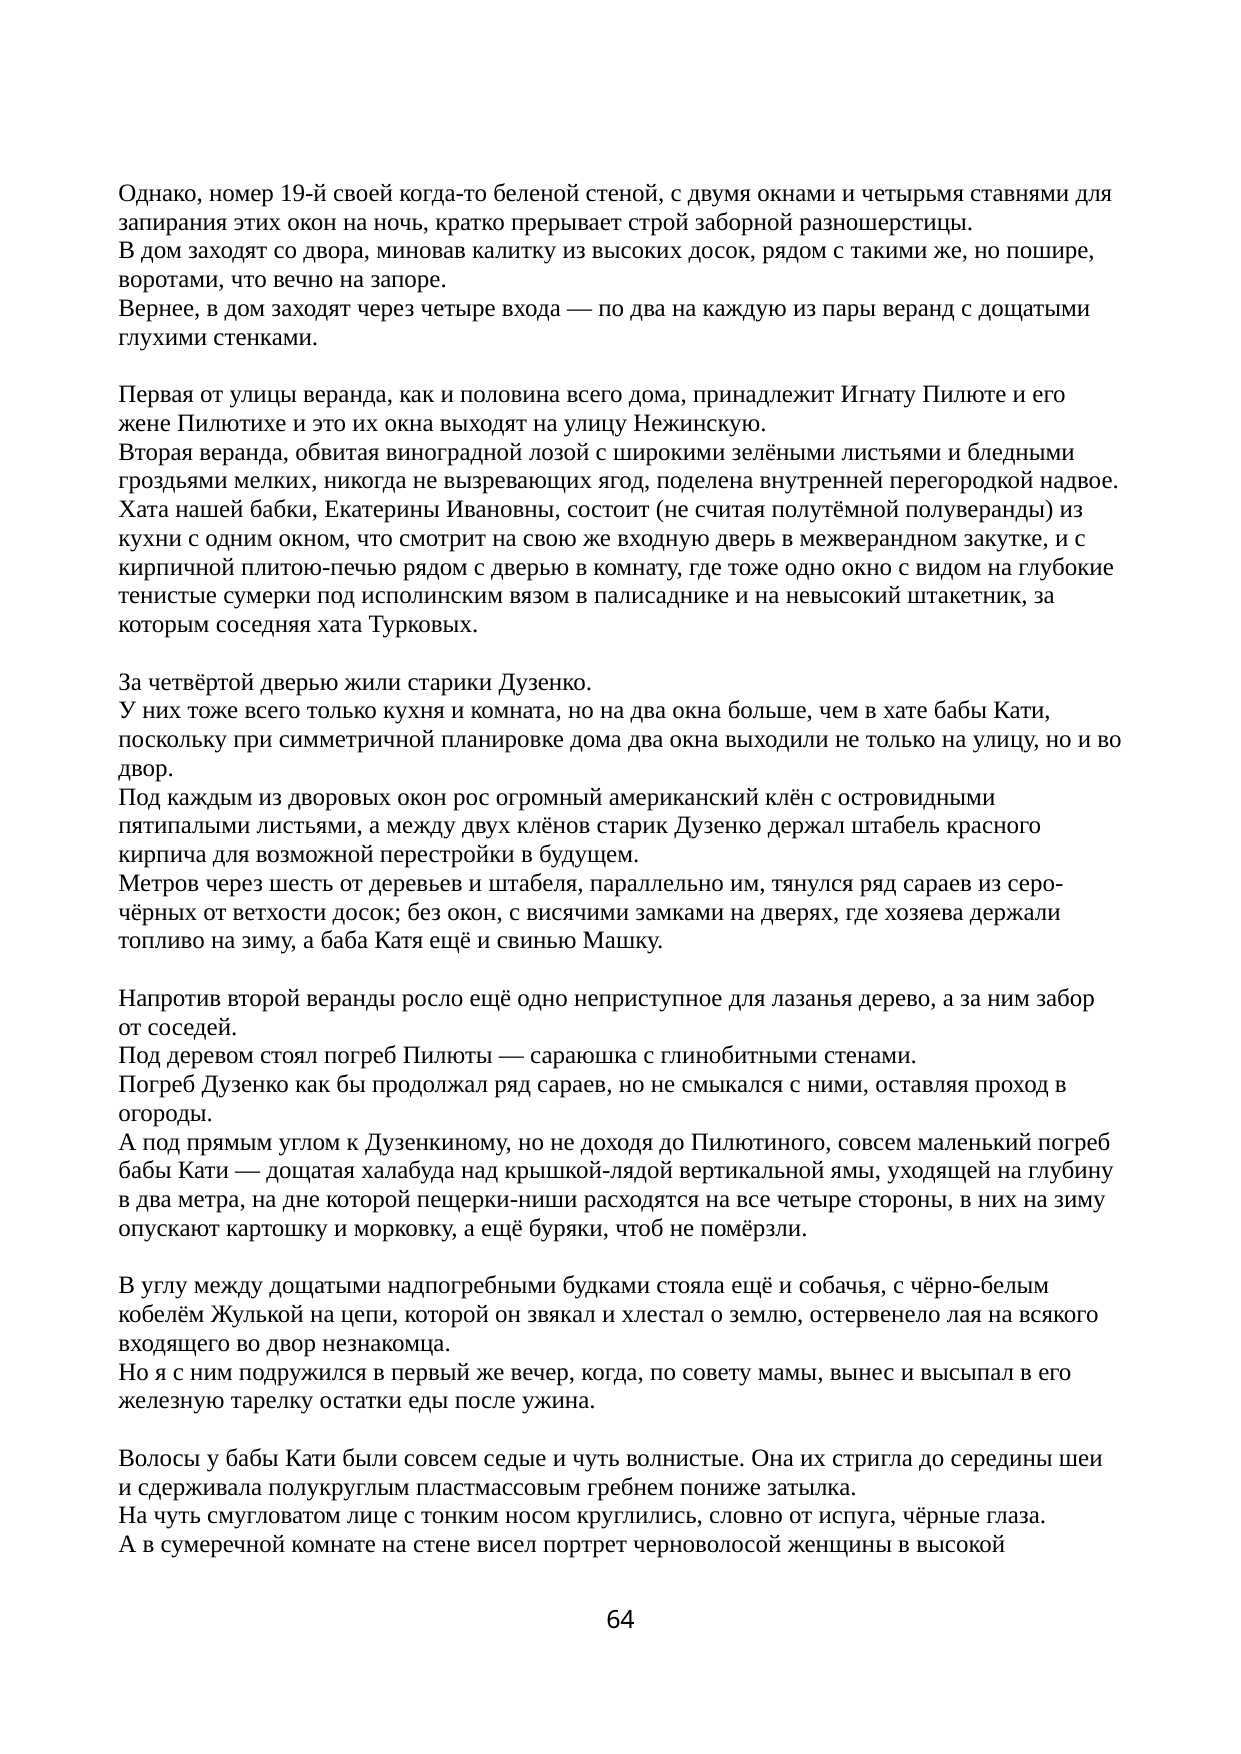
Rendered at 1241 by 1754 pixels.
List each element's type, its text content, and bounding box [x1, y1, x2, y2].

text Погреб Дузенко как бы продолжал ряд сараев, но не смыкался с ними, оставляя проход в огороды. [118, 1069, 1122, 1127]
text Волосы у бабы Кати были совсем седые и чуть волнистые. Она их стригла до середины шеи и сдерживала полукруглым пластмассовым гребнем пониже затылка. [118, 1443, 1122, 1501]
text За четвёртой дверью жили старики Дузенко. [118, 667, 1122, 696]
text У них тоже всего только кухня и комната, но на два окна больше, чем в хате бабы Кати, поскольку при симметричной планировке дома два окна выходили не только на улицу, но и во двор. [118, 696, 1122, 782]
text А в сумеречной комнате на стене висел портрет черноволосой женщины в высокой [118, 1529, 1122, 1558]
text Но я с ним подружился в первый же вечер, когда, по совету мамы, вынес и высыпал в его железную тарелку остатки еды после ужина. [118, 1357, 1122, 1414]
text Напротив второй веранды росло ещё одно неприступное для лазанья дерево, а за ним забор от соседей. [118, 983, 1122, 1041]
text Под каждым из дворовых окон рос огромный американский клён с островидными пятипалыми листьями, а между двух клёнов старик Дузенко держал штабель красного кирпича для возможной перестройки в будущем. [118, 782, 1122, 868]
text Хата нашей бабки, Екатерины Ивановны, состоит (не считая полутёмной полуверанды) из кухни с одним окном, что смотрит на свою же входную дверь в межверандном закутке, и с кирпичной плитою-печью рядом с дверью в комнату, где тоже одно окно с видом на глубокие тенистые сумерки под исполинским вязом в палисаднике и на невысокий штакетник, за которым соседняя хата Турковых. [118, 494, 1122, 638]
text Под деревом стоял погреб Пилюты — сараюшка с глинобитными стенами. [118, 1041, 1122, 1069]
text Вернее, в дом заходят через четыре входа — по два на каждую из пары веранд с дощатыми глухими стенками. [118, 293, 1122, 351]
text Метров через шесть от деревьев и штабеля, параллельно им, тянулся ряд сараев из серо-чёрных от ветхости досок; без окон, с висячими замками на дверях, где хозяева держали топливо на зиму, а баба Катя ещё и свинью Машку. [118, 868, 1122, 954]
text А под прямым углом к Дузенкиному, но не доходя до Пилютиного, совсем маленький погреб бабы Кати — дощатая халабуда над крышкой-лядой вертикальной ямы, уходящей на глубину в два метра, на дне которой пещерки-ниши расходятся на все четыре стороны, в них на зиму опускают картошку и морковку, а ещё буряки, чтоб не помёрзли. [118, 1127, 1122, 1242]
text В дом заходят со двора, миновав калитку из высоких досок, рядом с такими же, но пошире, воротами, что вечно на запоре. [118, 236, 1122, 293]
text На чуть смугловатом лице с тонким носом круглились, словно от испуга, чёрные глаза. [118, 1501, 1122, 1529]
text Первая от улицы веранда, как и половина всего дома, принадлежит Игнату Пилюте и его жене Пилютихе и это их окна выходят на улицу Нежинскую. [118, 379, 1122, 437]
text Однако, номер 19-й своей когда-то беленой стеной, с двумя окнами и четырьмя ставнями для запирания этих окон на ночь, кратко прерывает строй заборной разношерстицы. [118, 178, 1122, 236]
text В углу между дощатыми надпогребными будками стояла ещё и собачья, с чёрно-белым кобелём Жулькой на цепи, которой он звякал и хлестал о землю, остервенело лая на всякого входящего во двор незнакомца. [118, 1271, 1122, 1357]
text Вторая веранда, обвитая виноградной лозой с широкими зелёными листьями и бледными гроздьями мелких, никогда не вызревающих ягод, поделена внутренней перегородкой надвое. [118, 437, 1122, 494]
